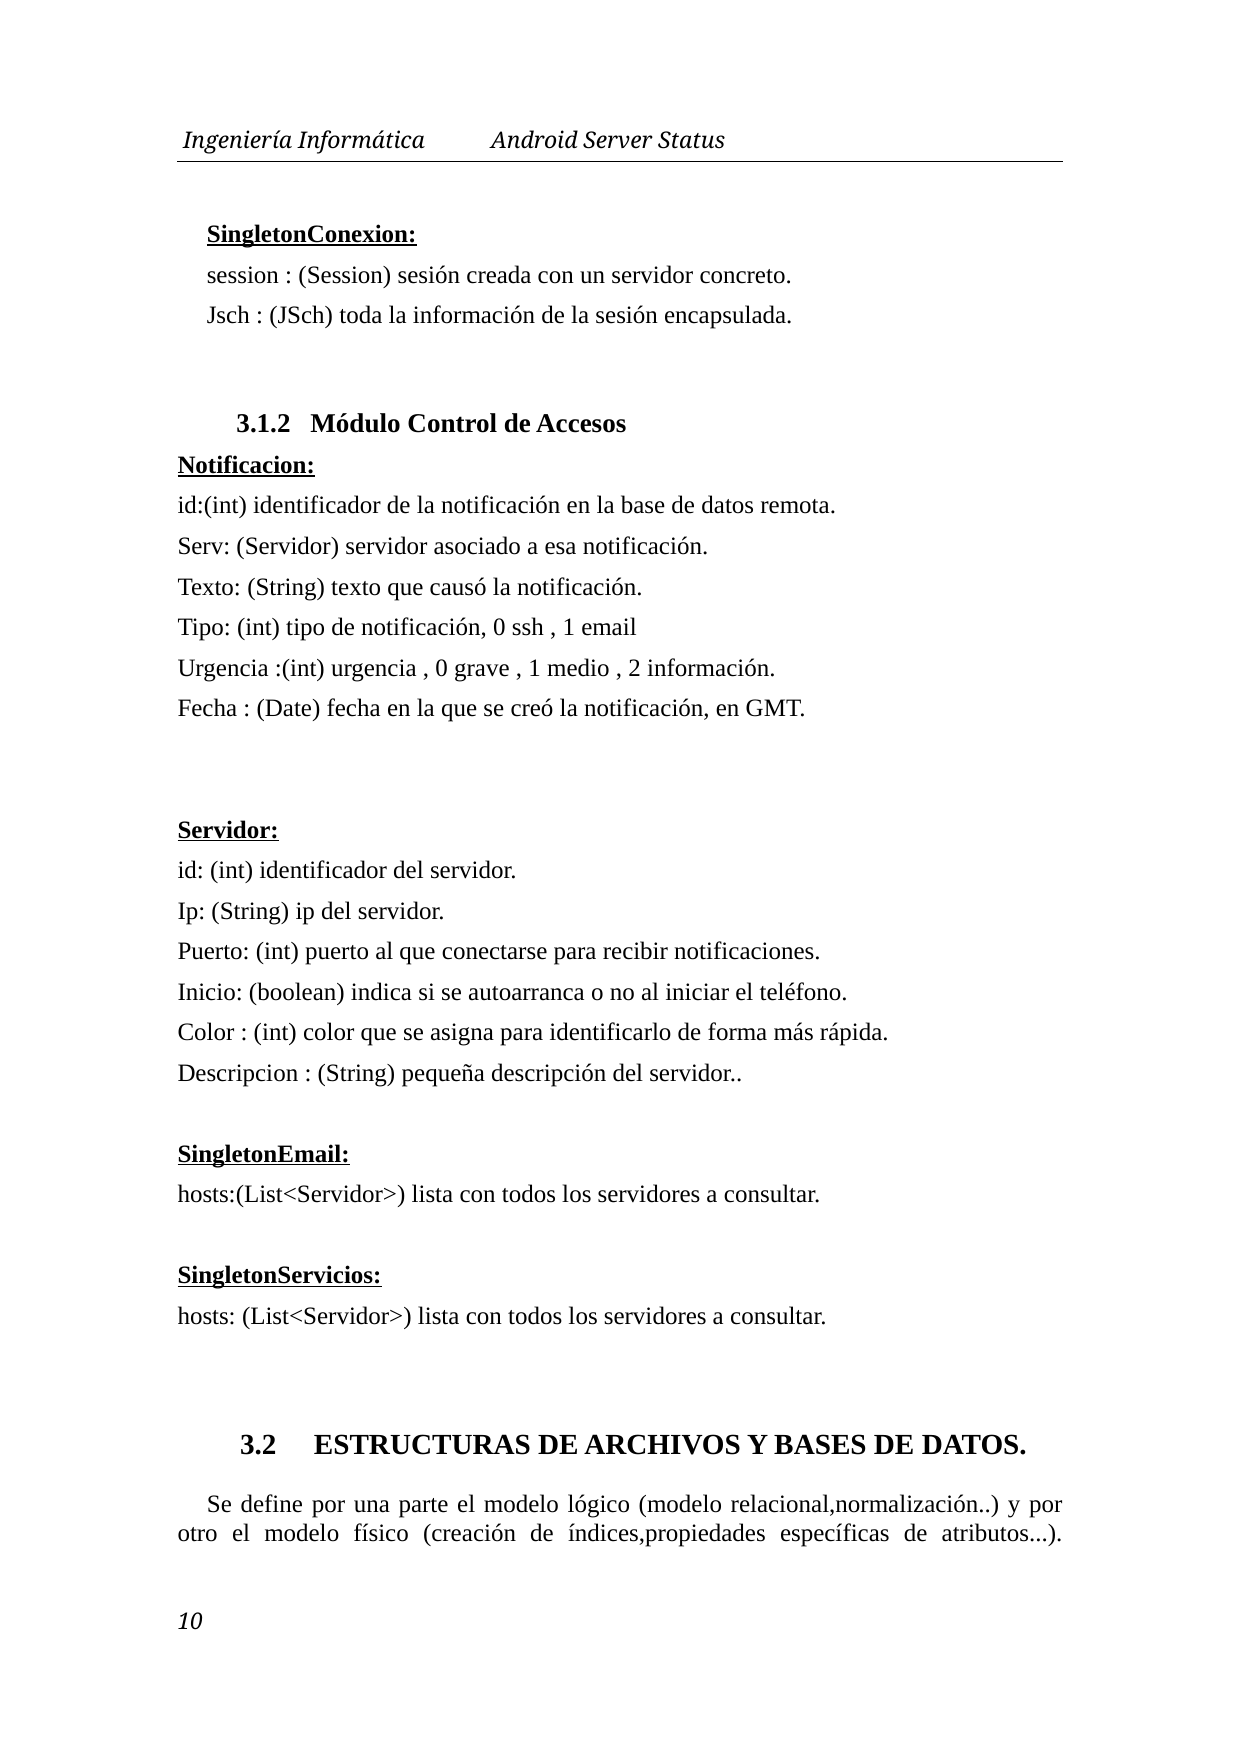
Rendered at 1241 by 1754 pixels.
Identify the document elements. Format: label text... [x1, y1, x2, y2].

text Fecha : (Date) fecha en la que se creó la notificación, en GMT. [177, 693, 1004, 722]
text SingletonEmail: [177, 1139, 1004, 1168]
text SingletonServicios: [177, 1261, 1004, 1289]
text Texto: (String) texto que causó la notificación. [177, 572, 1004, 600]
text Puerto: (int) puerto al que conectarse para recibir notificaciones. [177, 936, 1004, 965]
text Descripcion : (String) pequeña descripción del servidor.. [177, 1058, 1004, 1087]
text Color : (int) color que se asigna para identificarlo de forma más rápida. [177, 1017, 1004, 1046]
text Se define por una parte el modelo lógico (modelo relacional,normalización..) y por otro el modelo físico (creación de índices,propiedades específicas de atributos...). [177, 1489, 1063, 1547]
text SingletonConexion: [177, 219, 1063, 248]
text hosts: (List<Servidor>) lista con todos los servidores a consultar. [177, 1301, 1004, 1330]
text Ip: (String) ip del servidor. [177, 896, 1004, 924]
text Notificacion: [177, 450, 1004, 479]
text id:(int) identificador de la notificación en la base de datos remota. [177, 491, 1004, 519]
text hosts:(List<Servidor>) lista con todos los servidores a consultar. [177, 1179, 1004, 1208]
text Servidor: [177, 815, 1004, 843]
subtitle Módulo Control de Accesos [236, 407, 1004, 438]
subtitle Estructuras de archivos y bases de datos. [240, 1427, 1063, 1461]
text Jsch : (JSch) toda la información de la sesión encapsulada. [177, 300, 1063, 329]
text Inicio: (boolean) indica si se autoarranca o no al iniciar el teléfono. [177, 977, 1004, 1006]
text Serv: (Servidor) servidor asociado a esa notificación. [177, 531, 1004, 560]
text id: (int) identificador del servidor. [177, 855, 1004, 884]
text Urgencia :(int) urgencia , 0 grave , 1 medio , 2 información. [177, 653, 1004, 681]
text Tipo: (int) tipo de notificación, 0 ssh , 1 email [177, 612, 1004, 641]
text session : (Session) sesión creada con un servidor concreto. [177, 260, 1063, 288]
